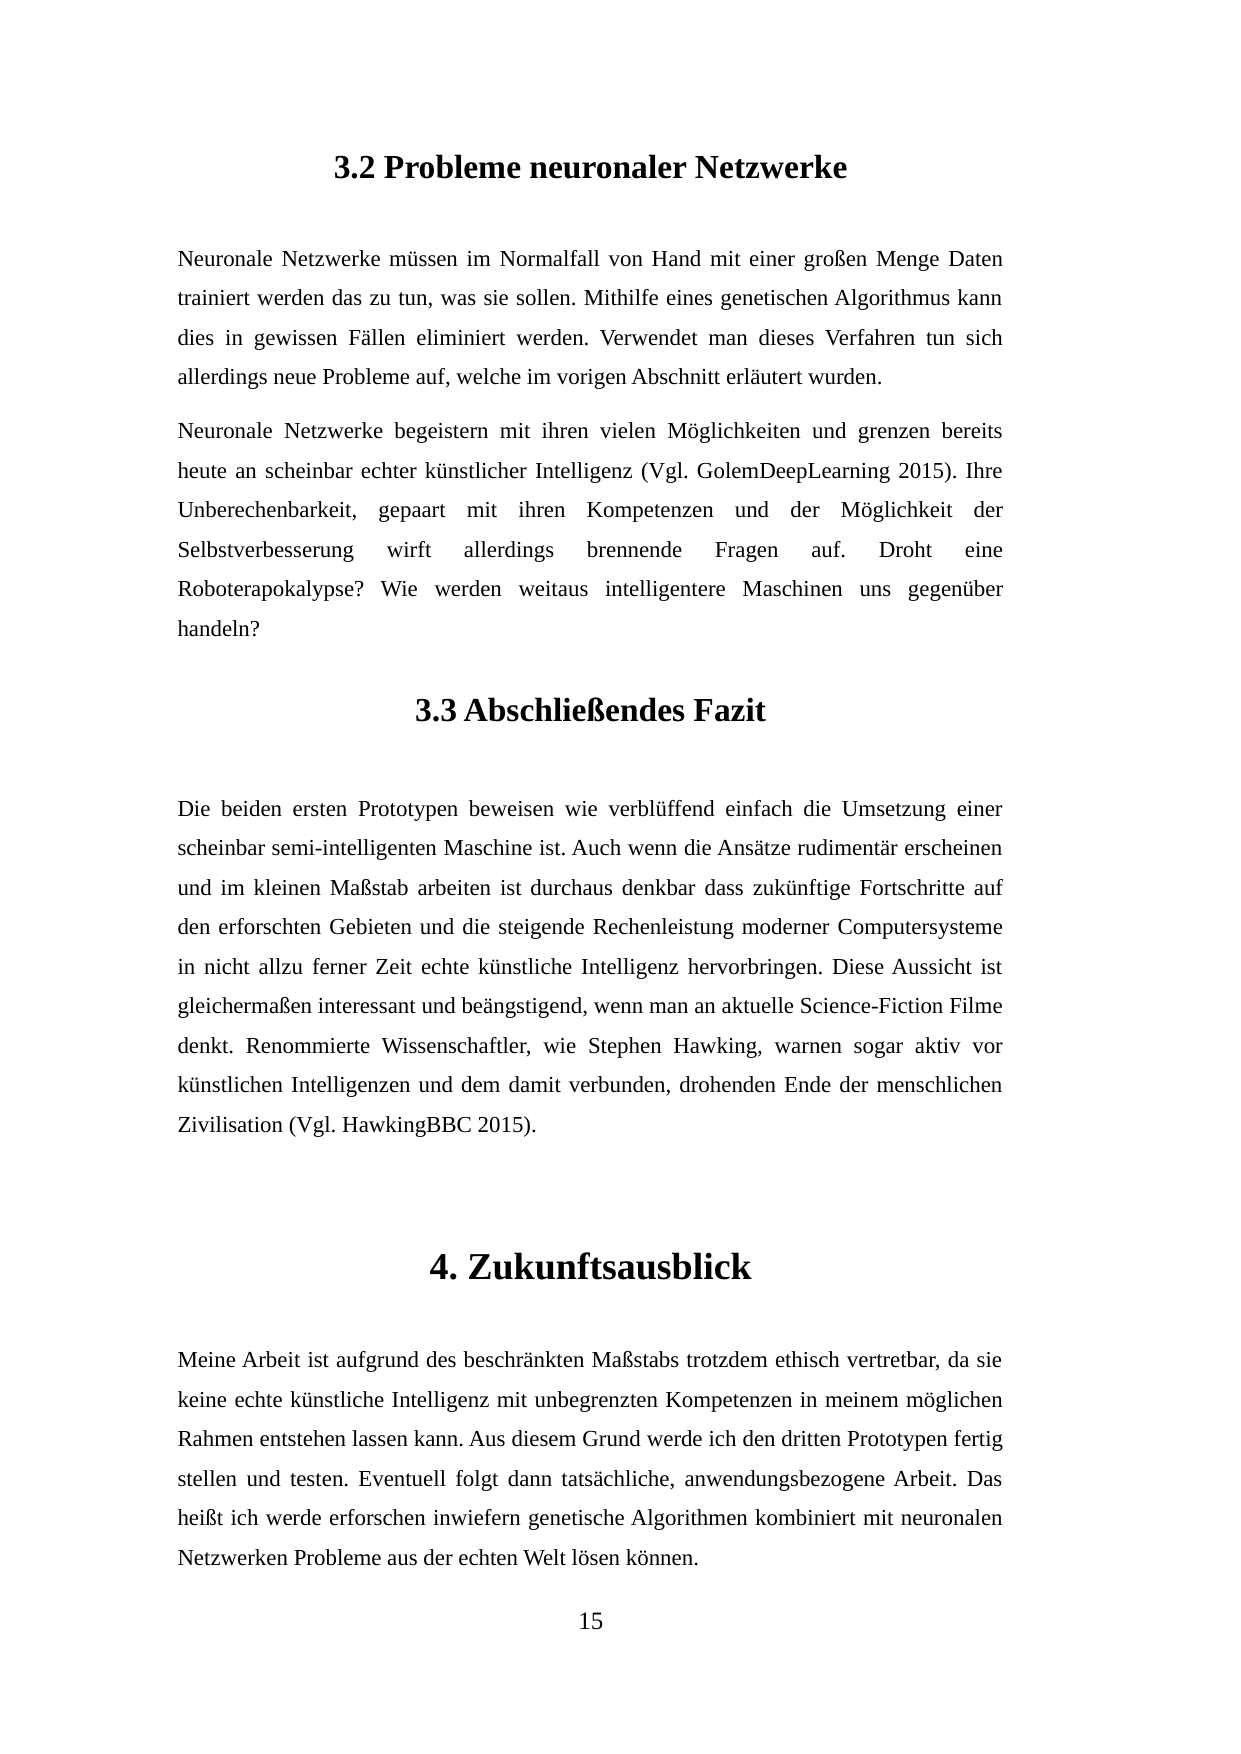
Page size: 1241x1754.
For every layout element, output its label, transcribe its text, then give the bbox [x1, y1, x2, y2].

text Meine Arbeit ist aufgrund des beschränkten Maßstabs trotzdem ethisch vertretbar, da sie keine echte künstliche Intelligenz mit unbegrenzten Kompetenzen in meinem möglichen Rahmen entstehen lassen kann. Aus diesem Grund werde ich den dritten Prototypen fertig stellen und testen. Eventuell folgt dann tatsächliche, anwendungsbezogene Arbeit. Das heißt ich werde erforschen inwiefern genetische Algorithmen kombiniert mit neuronalen Netzwerken Probleme aus der echten Welt lösen können. [177, 1346, 1004, 1570]
subtitle 4. Zukunftsausblick [177, 1244, 1004, 1287]
subtitle 3.2 Probleme neuronaler Netzwerke [177, 148, 1004, 186]
text Die beiden ersten Prototypen beweisen wie verblüffend einfach die Umsetzung einer scheinbar semi-intelligenten Maschine ist. Auch wenn die Ansätze rudimentär erscheinen und im kleinen Maßstab arbeiten ist durchaus denkbar dass zukünftige Fortschritte auf den erforschten Gebieten und die steigende Rechenleistung moderner Computersysteme in nicht allzu ferner Zeit echte künstliche Intelligenz hervorbringen. Diese Aussicht ist gleichermaßen interessant und beängstigend, wenn man an aktuelle Science-Fiction Filme denkt. Renommierte Wissenschaftler, wie Stephen Hawking, warnen sogar aktiv vor künstlichen Intelligenzen und dem damit verbunden, drohenden Ende der menschlichen Zivilisation (Vgl. HawkingBBC 2015). [177, 795, 1004, 1137]
text Neuronale Netzwerke müssen im Normalfall von Hand mit einer großen Menge Daten trainiert werden das zu tun, was sie sollen. Mithilfe eines genetischen Algorithmus kann dies in gewissen Fällen eliminiert werden. Verwendet man dieses Verfahren tun sich allerdings neue Probleme auf, welche im vorigen Abschnitt erläutert wurden. [177, 245, 1004, 390]
subtitle 3.3 Abschließendes Fazit [177, 690, 1004, 728]
text Neuronale Netzwerke begeistern mit ihren vielen Möglichkeiten und grenzen bereits heute an scheinbar echter künstlicher Intelligenz (Vgl. GolemDeepLearning 2015). Ihre Unberechenbarkeit, gepaart mit ihren Kompetenzen und der Möglichkeit der Selbstverbesserung wirft allerdings brennende Fragen auf. Droht eine Roboterapokalypse? Wie werden weitaus intelligentere Maschinen uns gegenüber handeln? [177, 417, 1004, 641]
